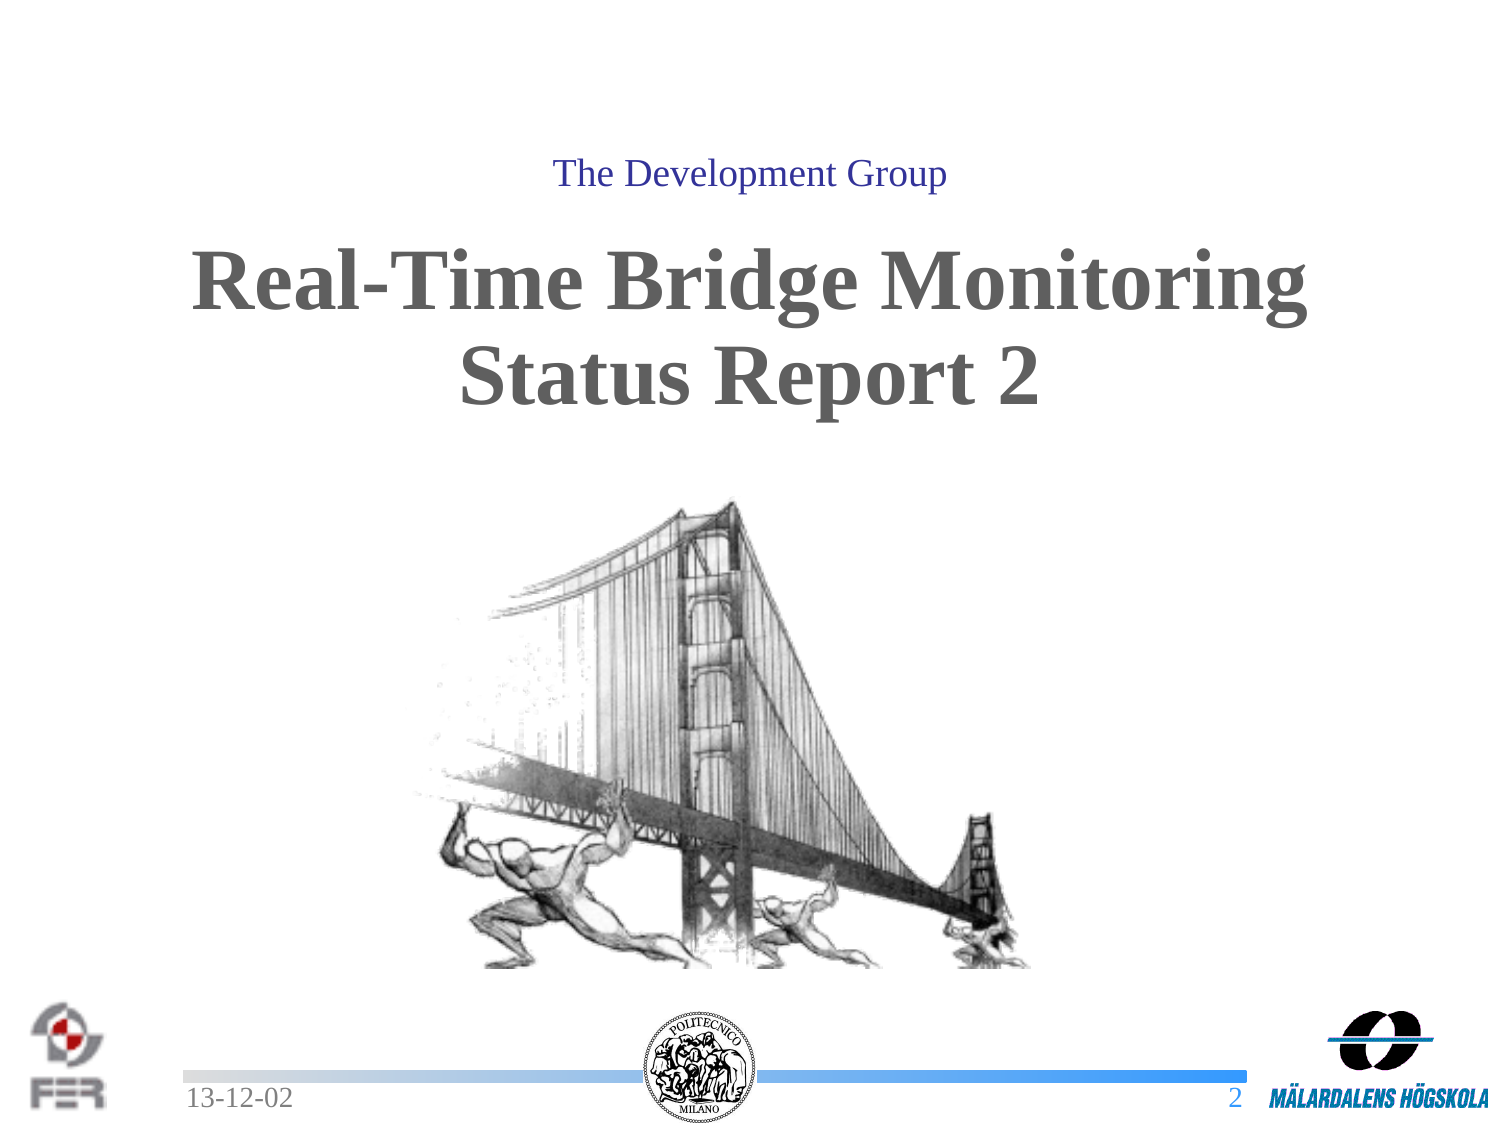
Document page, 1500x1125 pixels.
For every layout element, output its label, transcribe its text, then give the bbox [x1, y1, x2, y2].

picture [1435, 1096, 1441, 1104]
picture [1269, 1011, 1488, 1108]
text_box Real-Time Bridge Monitoring Status Report 2 [31, 125, 1469, 532]
picture [405, 496, 1031, 969]
text_box The Development Group [533, 137, 967, 204]
picture [643, 1011, 757, 1123]
picture [29, 987, 107, 1125]
text_box 13-12-02 [171, 1070, 396, 1114]
picture [1454, 1091, 1459, 1108]
picture [1368, 1093, 1374, 1104]
text_box [1186, 1070, 1258, 1114]
